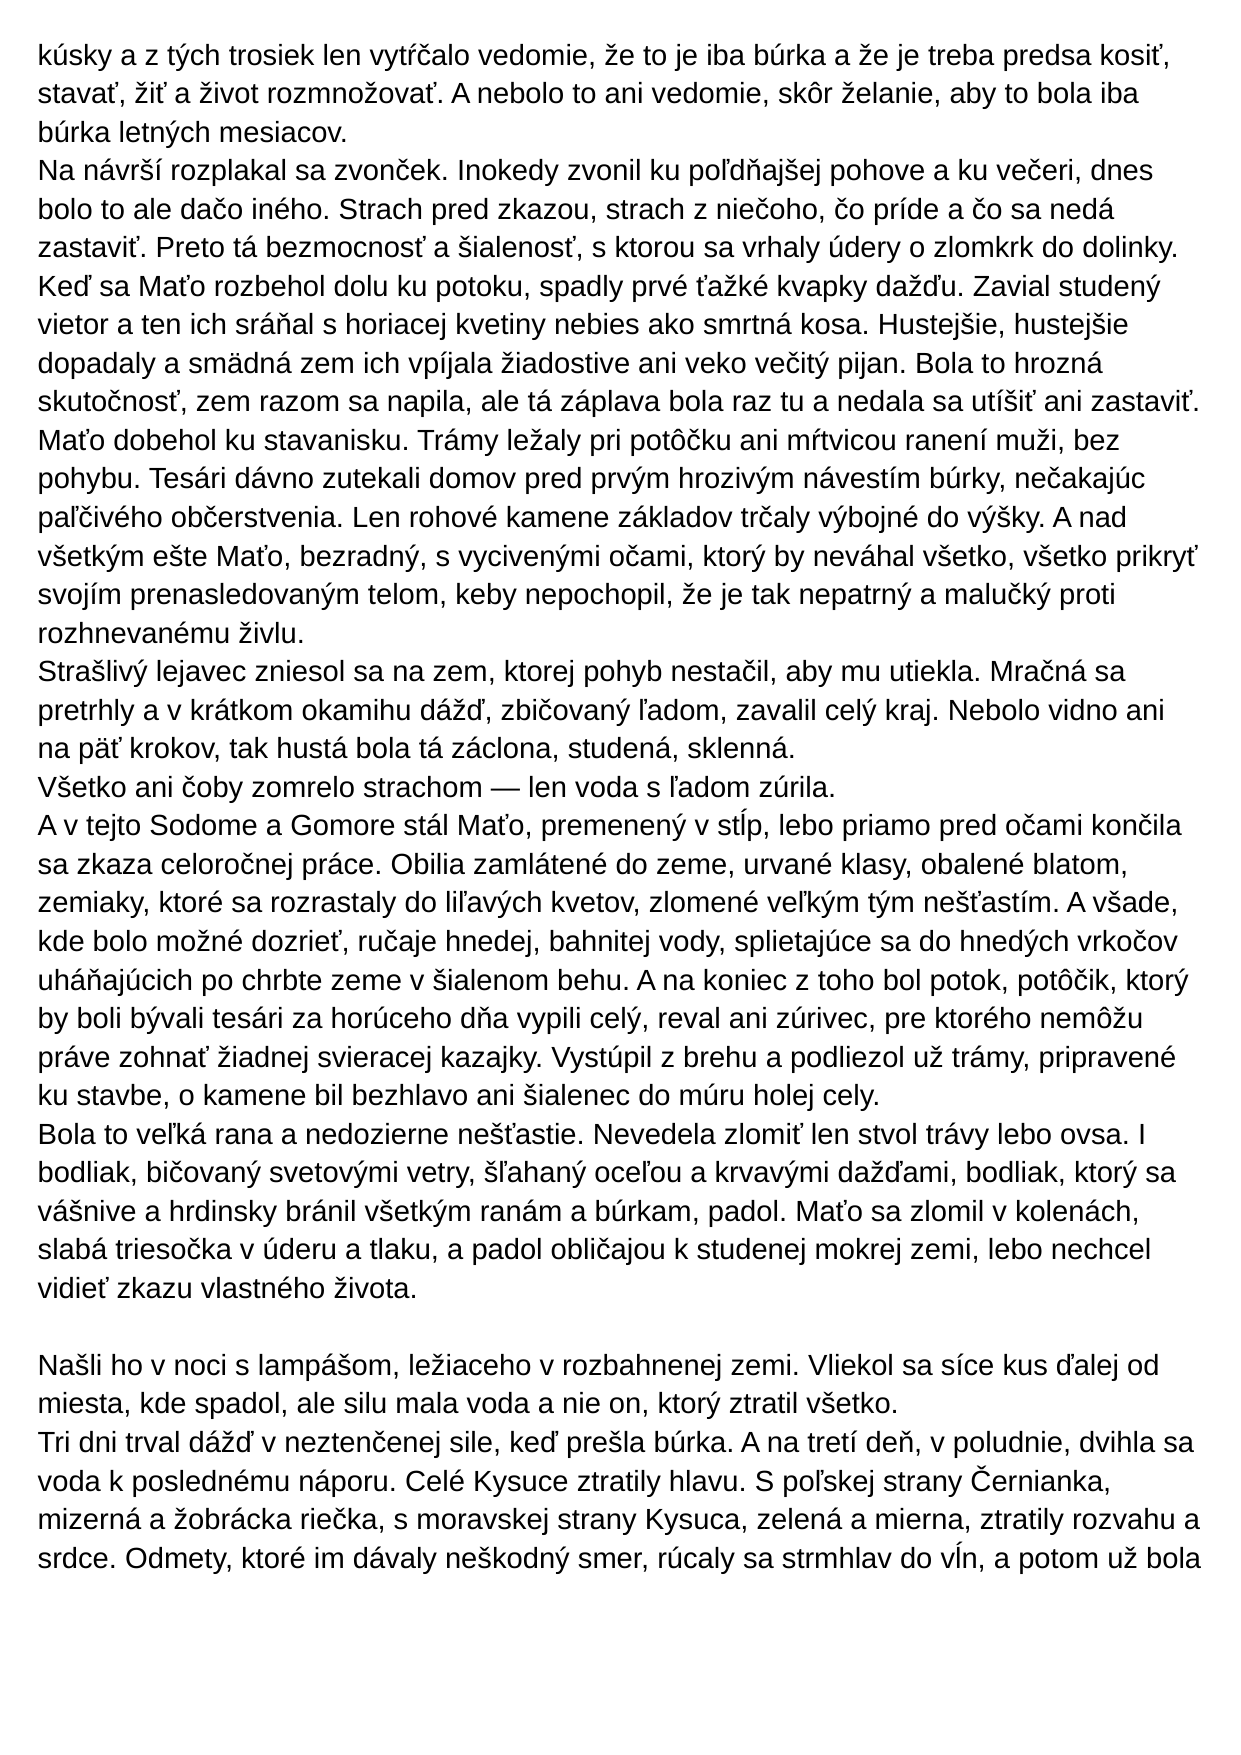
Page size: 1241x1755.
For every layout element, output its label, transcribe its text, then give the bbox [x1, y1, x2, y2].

text Našli ho v noci s lampášom, ležiaceho v rozbahnenej zemi. Vliekol sa síce kus ďalej od miesta, kde spadol, ale silu mala voda a nie on, ktorý ztratil všetko. [37, 1348, 1203, 1420]
text Keď sa Maťo rozbehol dolu ku potoku, spadly prvé ťažké kvapky dažďu. Zavial studený vietor a ten ich sráňal s horiacej kvetiny nebies ako smrtná kosa. Hustejšie, hustejšie dopadaly a smädná zem ich vpíjala žiadostive ani veko večitý pijan. Bola to hrozná skutočnosť, zem razom sa napila, ale tá záplava bola raz tu a nedala sa utíšiť ani zastaviť. [37, 269, 1203, 418]
text Maťo dobehol ku stavanisku. Trámy ležaly pri potôčku ani mŕtvicou ranení muži, bez pohybu. Tesári dávno zutekali domov pred prvým hrozivým návestím búrky, nečakajúc paľčivého občerstvenia. Len rohové kamene základov trčaly výbojné do výšky. A nad všetkým ešte Maťo, bezradný, s vycivenými očami, ktorý by neváhal všetko, všetko prikryť svojím prenasledovaným telom, keby nepochopil, že je tak nepatrný a malučký proti rozhnevanému živlu. [37, 423, 1203, 649]
text Bola to veľká rana a nedozierne nešťastie. Nevedela zlomiť len stvol trávy lebo ovsa. I bodliak, bičovaný svetovými vetry, šľahaný oceľou a krvavými dažďami, bodliak, ktorý sa vášnive a hrdinsky bránil všetkým ranám a búrkam, padol. Maťo sa zlomil v kolenách, slabá triesočka v úderu a tlaku, a padol obličajou k studenej mokrej zemi, lebo nechcel vidieť zkazu vlastného života. [37, 1117, 1203, 1304]
text Všetko ani čoby zomrelo strachom — len voda s ľadom zúrila. [37, 770, 1203, 803]
text Na návrší rozplakal sa zvonček. Inokedy zvonil ku poľdňajšej pohove a ku večeri, dnes bolo to ale dačo iného. Strach pred zkazou, strach z niečoho, čo príde a čo sa nedá zastaviť. Preto tá bezmocnosť a šialenosť, s ktorou sa vrhaly údery o zlomkrk do dolinky. [37, 153, 1203, 264]
text Tri dni trval dážď v neztenčenej sile, keď prešla búrka. A na tretí deň, v poludnie, dvihla sa voda k poslednému náporu. Celé Kysuce ztratily hlavu. S poľskej strany Černianka, mizerná a žobrácka riečka, s moravskej strany Kysuca, zelená a mierna, ztratily rozvahu a srdce. Odmety, ktoré im dávaly neškodný smer, rúcaly sa strmhlav do vĺn, a potom už bola [37, 1425, 1203, 1574]
text kúsky a z tých trosiek len vytŕčalo vedomie, že to je iba búrka a že je treba predsa kosiť, stavať, žiť a život rozmnožovať. A nebolo to ani vedomie, skôr želanie, aby to bola iba búrka letných mesiacov. [37, 37, 1203, 148]
text Strašlivý lejavec zniesol sa na zem, ktorej pohyb nestačil, aby mu utiekla. Mračná sa pretrhly a v krátkom okamihu dážď, zbičovaný ľadom, zavalil celý kraj. Nebolo vidno ani na päť krokov, tak hustá bola tá záclona, studená, sklenná. [37, 654, 1203, 765]
text A v tejto Sodome a Gomore stál Maťo, premenený v stĺp, lebo priamo pred očami končila sa zkaza celoročnej práce. Obilia zamlátené do zeme, urvané klasy, obalené blatom, zemiaky, ktoré sa rozrastaly do liľavých kvetov, zlomené veľkým tým nešťastím. A všade, kde bolo možné dozrieť, ručaje hnedej, bahnitej vody, splietajúce sa do hnedých vrkočov uháňajúcich po chrbte zeme v šialenom behu. A na koniec z toho bol potok, potôčik, ktorý by boli bývali tesári za horúceho dňa vypili celý, reval ani zúrivec, pre ktorého nemôžu práve zohnať žiadnej svieracej kazajky. Vystúpil z brehu a podliezol už trámy, pripravené ku stavbe, o kamene bil bezhlavo ani šialenec do múru holej cely. [37, 808, 1203, 1112]
